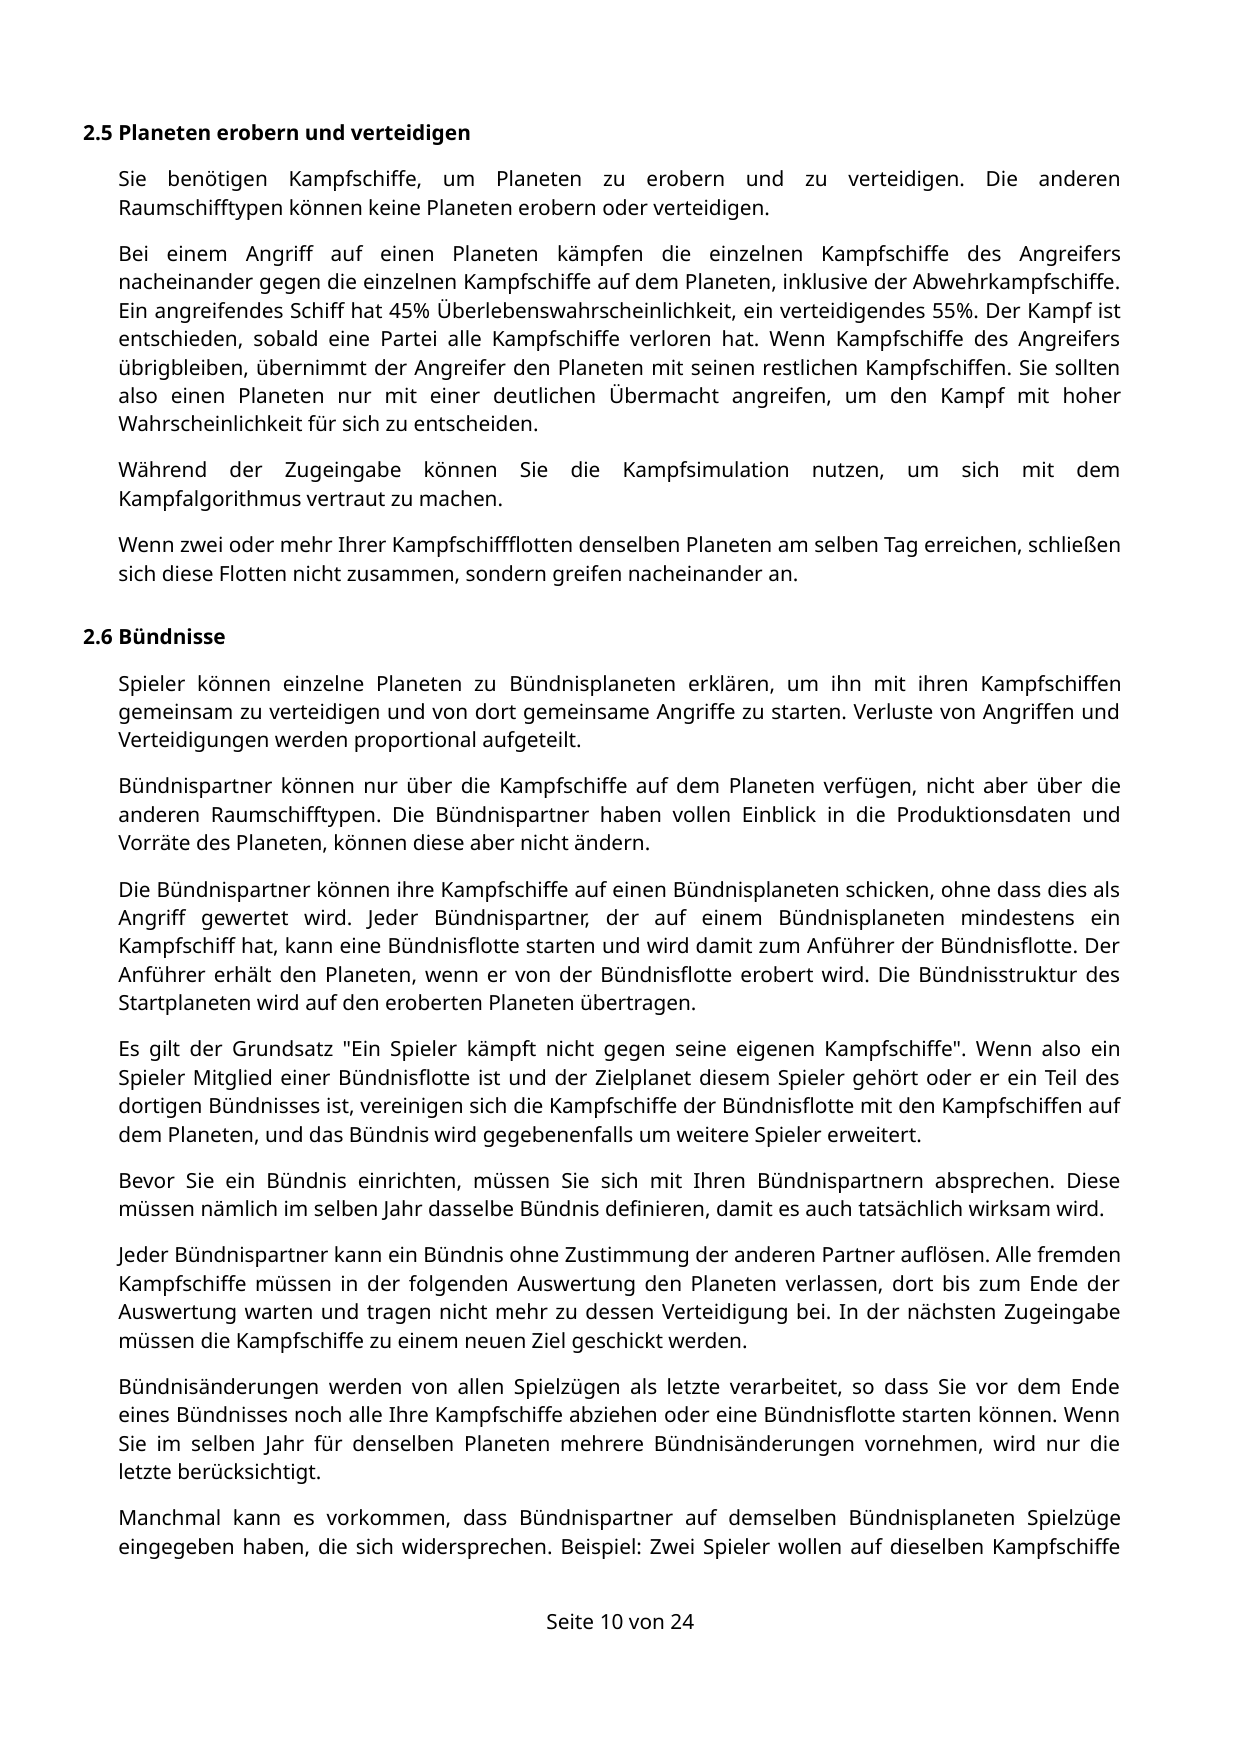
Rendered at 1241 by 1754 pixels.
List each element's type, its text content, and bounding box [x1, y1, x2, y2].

text Während der Zugeingabe können Sie die Kampfsimulation nutzen, um sich mit dem Kampfalgorithmus vertraut zu machen. [118, 456, 1122, 512]
text Wenn zwei oder mehr Ihrer Kampfschiffflotten denselben Planeten am selben Tag erreichen, schließen sich diese Flotten nicht zusammen, sondern greifen nacheinander an. [118, 530, 1122, 587]
subtitle Planeten erobern und verteidigen [118, 118, 1122, 147]
text Jeder Bündnispartner kann ein Bündnis ohne Zustimmung der anderen Partner auflösen. Alle fremden Kampfschiffe müssen in der folgenden Auswertung den Planeten verlassen, dort bis zum Ende der Auswertung warten und tragen nicht mehr zu dessen Verteidigung bei. In der nächsten Zugeingabe müssen die Kampfschiffe zu einem neuen Ziel geschickt werden. [118, 1241, 1122, 1354]
text Bevor Sie ein Bündnis einrichten, müssen Sie sich mit Ihren Bündnispartnern absprechen. Diese müssen nämlich im selben Jahr dasselbe Bündnis definieren, damit es auch tatsächlich wirksam wird. [118, 1166, 1122, 1223]
text Sie benötigen Kampfschiffe, um Planeten zu erobern und zu verteidigen. Die anderen Raumschifftypen können keine Planeten erobern oder verteidigen. [118, 164, 1122, 221]
text Bündnispartner können nur über die Kampfschiffe auf dem Planeten verfügen, nicht aber über die anderen Raumschifftypen. Die Bündnispartner haben vollen Einblick in die Produktionsdaten und Vorräte des Planeten, können diese aber nicht ändern. [118, 772, 1122, 857]
text Bündnisänderungen werden von allen Spielzügen als letzte verarbeitet, so dass Sie vor dem Ende eines Bündnisses noch alle Ihre Kampfschiffe abziehen oder eine Bündnisflotte starten können. Wenn Sie im selben Jahr für denselben Planeten mehrere Bündnisänderungen vornehmen, wird nur die letzte berücksichtigt. [118, 1372, 1122, 1486]
text Spieler können einzelne Planeten zu Bündnisplaneten erklären, um ihn mit ihren Kampfschiffen gemeinsam zu verteidigen und von dort gemeinsame Angriffe zu starten. Verluste von Angriffen und Verteidigungen werden proportional aufgeteilt. [118, 669, 1122, 754]
text Die Bündnispartner können ihre Kampfschiffe auf einen Bündnisplaneten schicken, ohne dass dies als Angriff gewertet wird. Jeder Bündnispartner, der auf einem Bündnisplaneten mindestens ein Kampfschiff hat, kann eine Bündnisflotte starten und wird damit zum Anführer der Bündnisflotte. Der Anführer erhält den Planeten, wenn er von der Bündnisflotte erobert wird. Die Bündnisstruktur des Startplaneten wird auf den eroberten Planeten übertragen. [118, 875, 1122, 1017]
subtitle Bündnisse [118, 622, 1122, 651]
text Es gilt der Grundsatz "Ein Spieler kämpft nicht gegen seine eigenen Kampfschiffe". Wenn also ein Spieler Mitglied einer Bündnisflotte ist und der Zielplanet diesem Spieler gehört oder er ein Teil des dortigen Bündnisses ist, vereinigen sich die Kampfschiffe der Bündnisflotte mit den Kampfschiffen auf dem Planeten, und das Bündnis wird gegebenenfalls um weitere Spieler erweitert. [118, 1034, 1122, 1148]
text Bei einem Angriff auf einen Planeten kämpfen die einzelnen Kampfschiffe des Angreifers nacheinander gegen die einzelnen Kampfschiffe auf dem Planeten, inklusive der Abwehrkampfschiffe. Ein angreifendes Schiff hat 45% Überlebenswahrscheinlichkeit, ein verteidigendes 55%. Der Kampf ist entschieden, sobald eine Partei alle Kampfschiffe verloren hat. Wenn Kampfschiffe des Angreifers übrigbleiben, übernimmt der Angreifer den Planeten mit seinen restlichen Kampfschiffen. Sie sollten also einen Planeten nur mit einer deutlichen Übermacht angreifen, um den Kampf mit hoher Wahrscheinlichkeit für sich zu entscheiden. [118, 239, 1122, 438]
text Manchmal kann es vorkommen, dass Bündnispartner auf demselben Bündnisplaneten Spielzüge eingegeben haben, die sich widersprechen. Beispiel: Zwei Spieler wollen auf dieselben Kampfschiffe [118, 1503, 1122, 1560]
